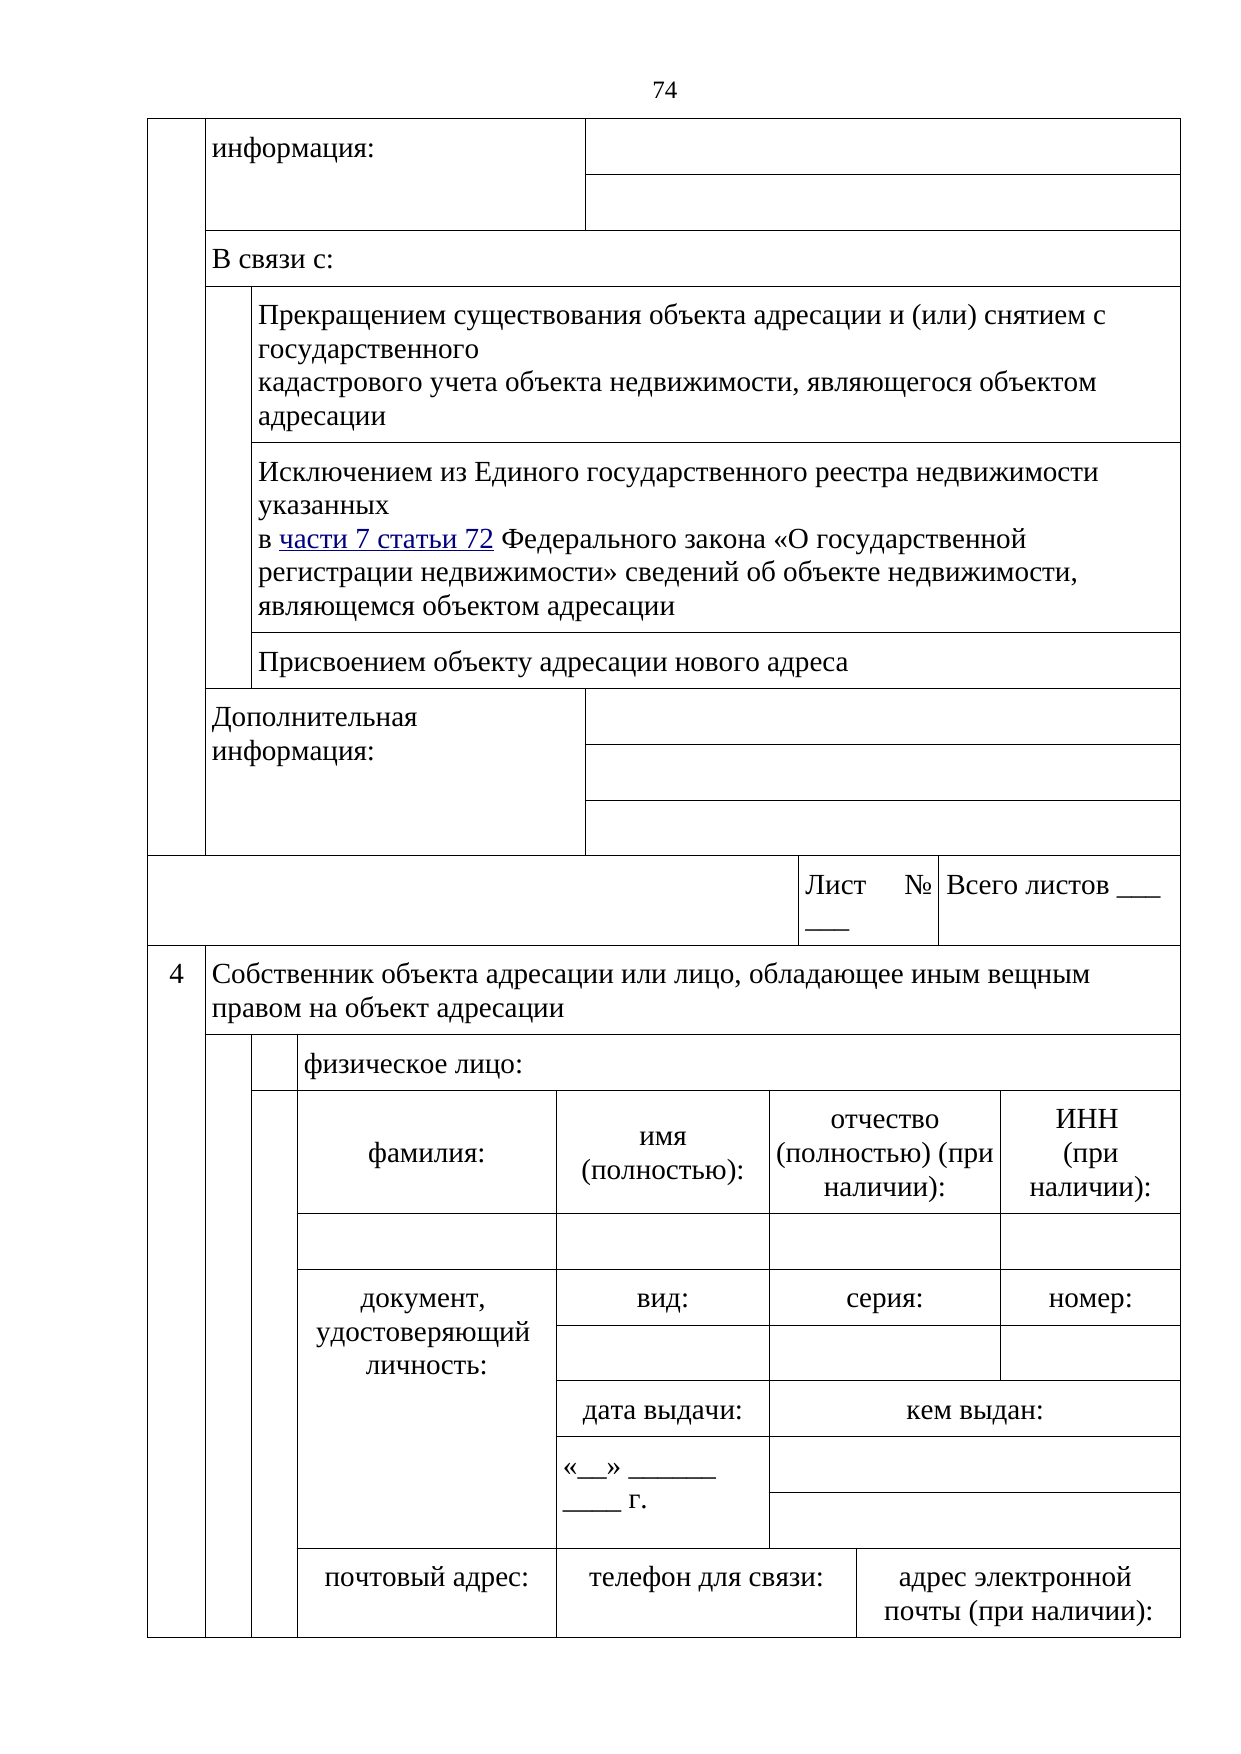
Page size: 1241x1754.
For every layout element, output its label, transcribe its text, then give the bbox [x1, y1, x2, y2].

table_cell [586, 175, 1180, 230]
table_cell «__» ______ ____ г. [557, 1437, 769, 1548]
table_cell [206, 1035, 251, 1637]
table_cell Дополнительная информация: [206, 689, 585, 855]
table_cell [148, 856, 798, 945]
table_cell [770, 1493, 1180, 1548]
table_cell [298, 1214, 556, 1269]
table_cell серия: [770, 1270, 1000, 1324]
table_cell [557, 1326, 769, 1380]
table_cell [586, 801, 1180, 855]
table_cell Исключением из Единого государственного реестра недвижимости указанных в части 7 статьи 72 Федерального закона «О государственной регистрации недвижимости» сведений об объекте недвижимости, являющемся объектом адресации [252, 443, 1180, 632]
table_cell [148, 119, 205, 855]
table_cell [252, 1035, 297, 1090]
table_cell [586, 745, 1180, 799]
table_cell [770, 1437, 1180, 1492]
table_cell имя (полностью): [557, 1091, 769, 1213]
table_cell Прекращением существования объекта адресации и (или) снятием с государственного кадастрового учета объекта недвижимости, являющегося объектом адресации [252, 287, 1180, 442]
table_cell [252, 1091, 297, 1637]
table_cell почтовый адрес: [298, 1549, 556, 1637]
table_cell кем выдан: [770, 1381, 1180, 1436]
table_cell [770, 1214, 1000, 1269]
table_cell [1001, 1214, 1180, 1269]
table_cell номер: [1001, 1270, 1180, 1324]
table_cell [557, 1214, 769, 1269]
table_cell 4 [148, 946, 205, 1637]
table_cell отчество (полностью) (при наличии): [770, 1091, 1000, 1213]
table_cell Присвоением объекту адресации нового адреса [252, 633, 1180, 688]
table_cell ИНН (при наличии): [1001, 1091, 1180, 1213]
table_cell вид: [557, 1270, 769, 1324]
table_cell документ, удостоверяющий личность: [298, 1270, 556, 1548]
table_cell [770, 1326, 1000, 1380]
table_cell [206, 287, 251, 688]
table_cell [1001, 1326, 1180, 1380]
table_cell [586, 119, 1180, 174]
table_cell информация: [206, 119, 585, 230]
table_cell физическое лицо: [298, 1035, 1180, 1090]
table_cell адрес электронной почты (при наличии): [857, 1549, 1180, 1637]
table_cell телефон для связи: [557, 1549, 856, 1637]
table_cell дата выдачи: [557, 1381, 769, 1436]
table_cell Всего листов ___ [939, 856, 1180, 945]
table_cell В связи с: [206, 231, 1180, 286]
table_cell Собственник объекта адресации или лицо, обладающее иным вещным правом на объект адресации [206, 946, 1180, 1034]
table_cell Лист № ___ [799, 856, 938, 945]
table_cell фамилия: [298, 1091, 556, 1213]
table_cell [586, 689, 1180, 744]
